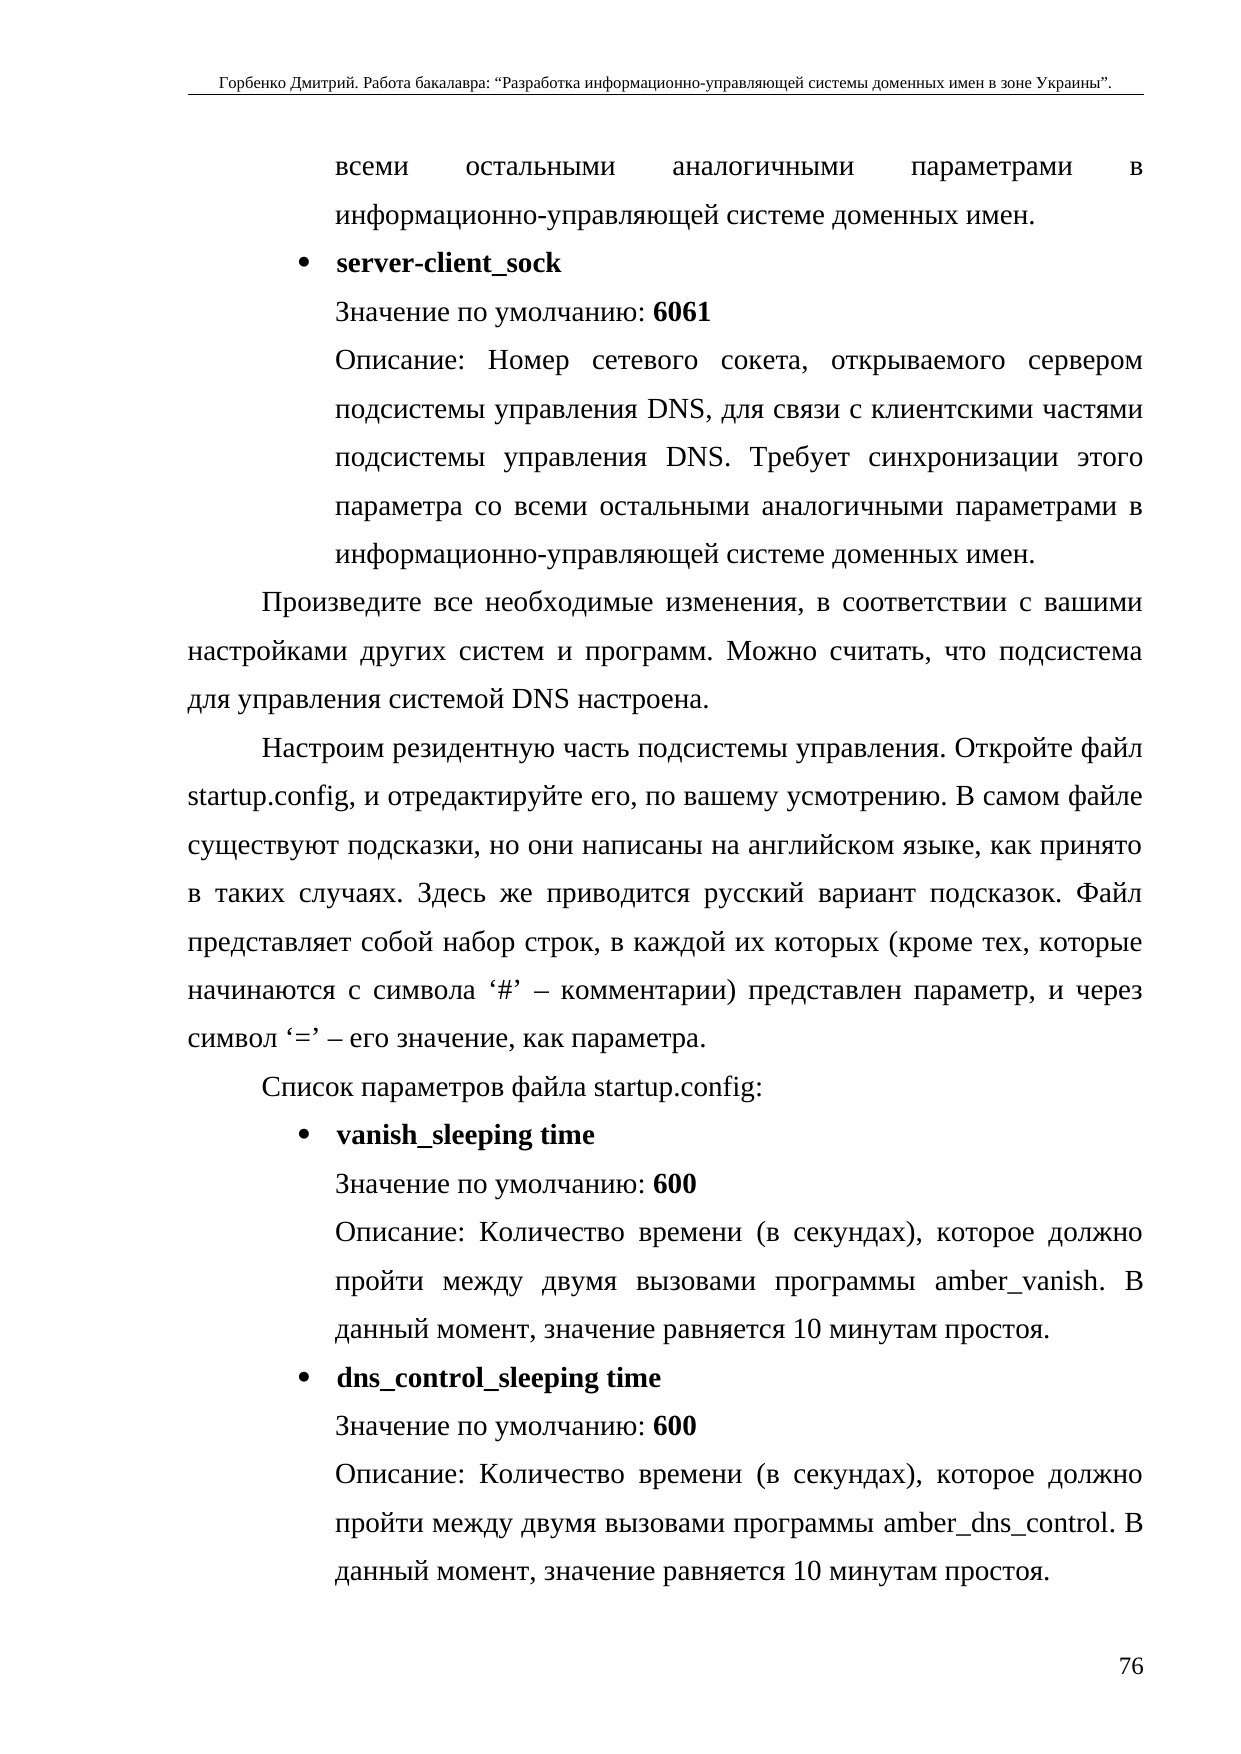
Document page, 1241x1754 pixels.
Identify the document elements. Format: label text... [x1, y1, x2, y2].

text всеми остальными аналогичными параметрами в информационно-управляющей системе доменных имен. [335, 150, 1144, 231]
text Значение по умолчанию: 600 [335, 1409, 1144, 1442]
text Описание: Номер сетевого сокета, открываемого сервером подсистемы управления DNS, для связи с клиентскими частями подсистемы управления DNS. Требует синхронизации этого параметра со всеми остальными аналогичными параметрами в информационно-управляющей системе доменных имен. [335, 344, 1144, 570]
text Список параметров файла startup.config: [187, 1070, 1144, 1102]
text Значение по умолчанию: 6061 [335, 295, 1144, 327]
text Настроим резидентную часть подсистемы управления. Откройте файл startup.config, и отредактируйте его, по вашему усмотрению. В самом файле существуют подсказки, но они написаны на английском языке, как принято в таких случаях. Здесь же приводится русский вариант подсказок. Файл представляет собой набор строк, в каждой их которых (кроме тех, которые начинаются с символа ‘#’ – комментарии) представлен параметр, и через символ ‘=’ – его значение, как параметра. [187, 731, 1144, 1054]
text Описание: Количество времени (в секундах), которое должно пройти между двумя вызовами программы amber_vanish. В данный момент, значение равняется 10 минутам простоя. [335, 1216, 1144, 1345]
text Произведите все необходимые изменения, в соответствии с вашими настройками других систем и программ. Можно считать, что подсистема для управления системой DNS настроена. [187, 586, 1144, 715]
text Значение по умолчанию: 600 [335, 1167, 1144, 1199]
list vanish_sleeping time [299, 1119, 1144, 1151]
text Описание: Количество времени (в секундах), которое должно пройти между двумя вызовами программы amber_dns_control. В данный момент, значение равняется 10 минутам простоя. [335, 1458, 1144, 1587]
list server-client_sock [299, 247, 1144, 279]
list dns_control_sleeping time [299, 1361, 1144, 1393]
